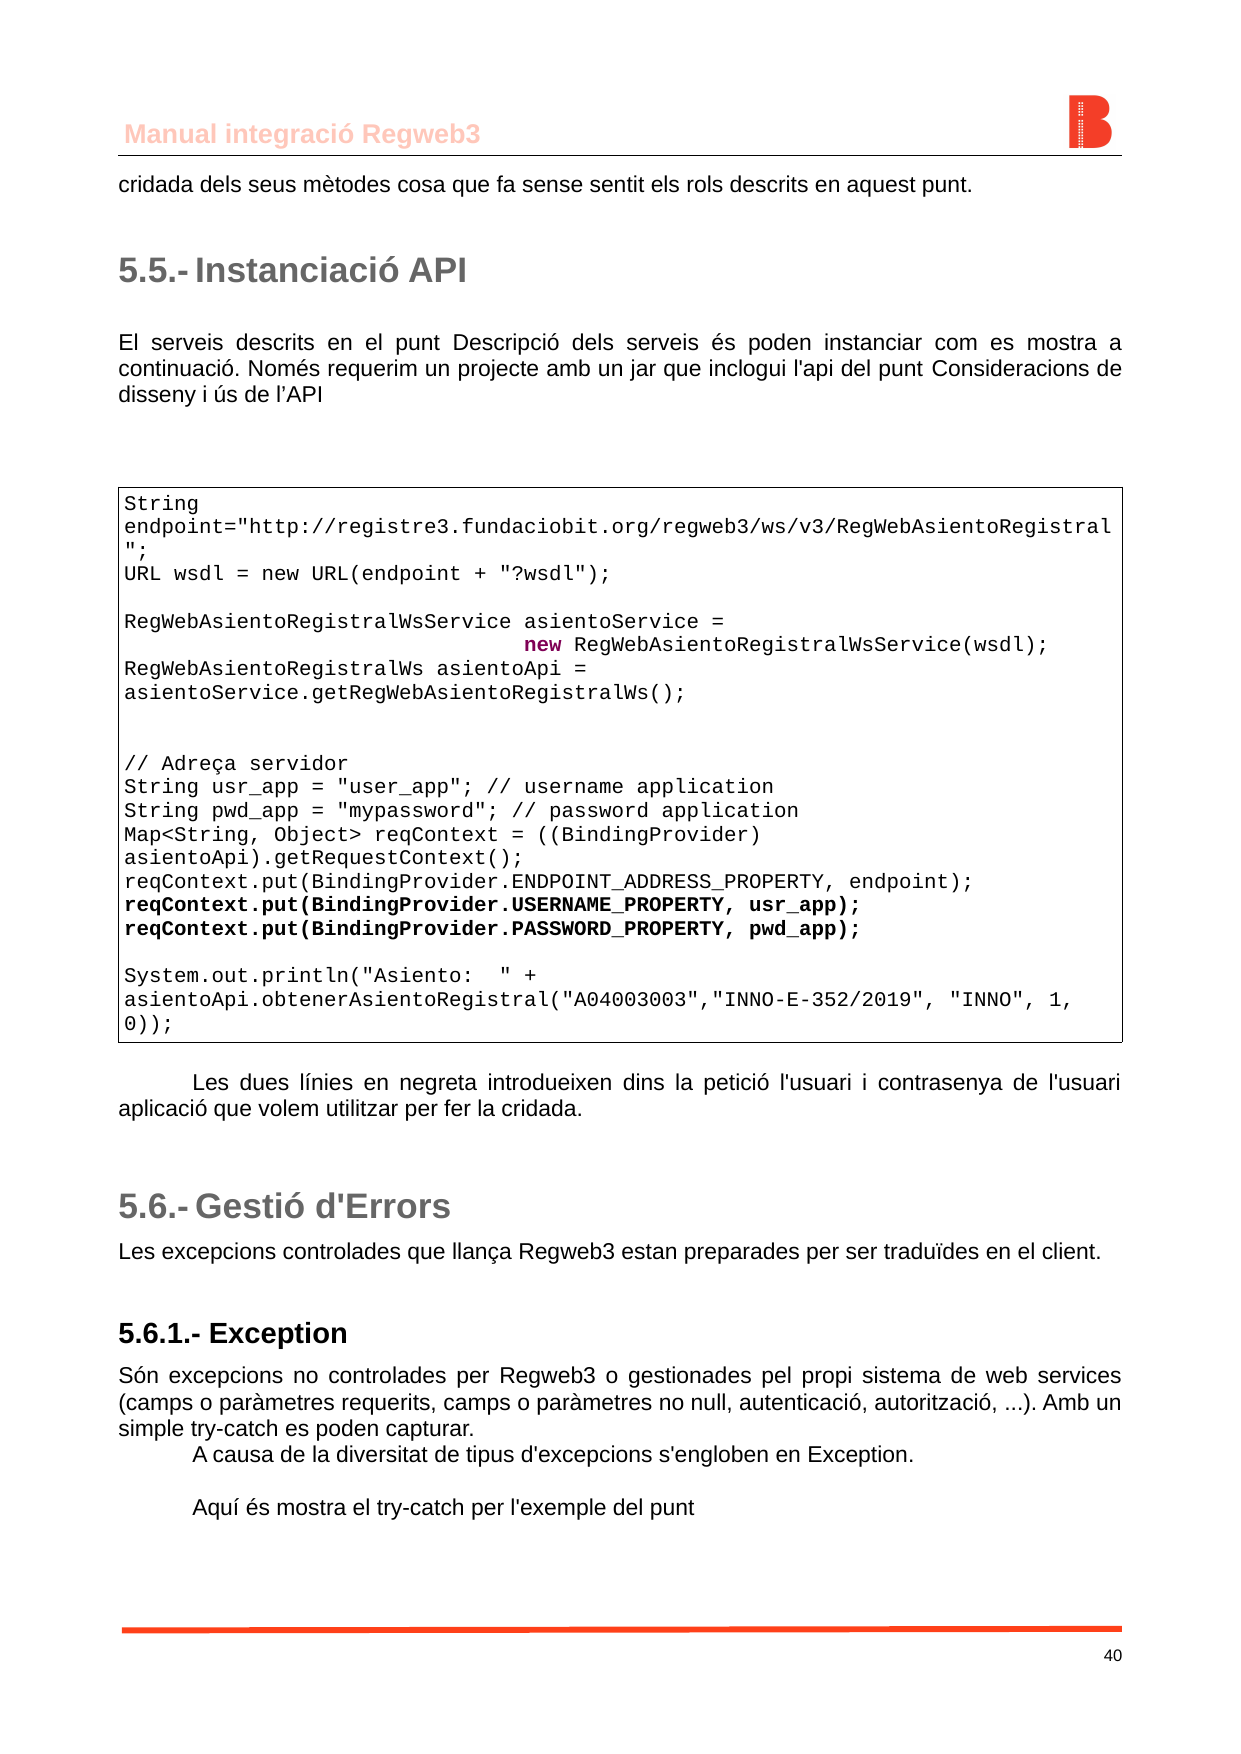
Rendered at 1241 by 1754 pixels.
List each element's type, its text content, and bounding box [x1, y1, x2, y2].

text Les excepcions controlades que llança Regweb3 estan preparades per ser traduïdes en el client. [118, 1238, 1122, 1265]
text Són excepcions no controlades per Regweb3 o gestionades pel propi sistema de web services (camps o paràmetres requerits, camps o paràmetres no null, autenticació, autorització, ...). Amb un simple try-catch es poden capturar. [118, 1362, 1122, 1441]
subtitle Gestió d'Errors [118, 1185, 1122, 1226]
text Les dues línies en negreta introdueixen dins la petició l'usuari i contrasenya de l'usuari aplicació que volem utilitzar per fer la cridada. [118, 1068, 1122, 1121]
subtitle Instanciació API [118, 249, 1122, 290]
text Aquí és mostra el try-catch per l'exemple del punt [118, 1494, 1122, 1520]
text cridada dels seus mètodes cosa que fa sense sentit els rols descrits en aquest punt. [118, 171, 1122, 198]
picture [1063, 94, 1117, 150]
text El serveis descrits en el punt Descripció dels serveis és poden instanciar com es mostra a continuació. Només requerim un projecte amb un jar que inclogui l'api del punt Consideracions de disseny i ús de l’API [118, 328, 1122, 408]
table_header String endpoint="http://registre3.fundaciobit.org/regweb3/ws/v3/RegWebAsientoRegistral"; URL wsdl = new URL(endpoint + "?wsdl"); RegWebAsientoRegistralWsService asientoService = new RegWebAsientoRegistralWsService(wsdl); RegWebAsientoRegistralWs asientoApi = asientoService.getRegWebAsientoRegistralWs(); // Adreça servidor String usr_app = "user_app"; // username application String pwd_app = "mypassword"; // password application Map<String, Object> reqContext = ((BindingProvider) asientoApi).getRequestContext(); reqContext.put(BindingProvider.ENDPOINT_ADDRESS_PROPERTY, endpoint); reqContext.put(BindingProvider.USERNAME_PROPERTY, usr_app); reqContext.put(BindingProvider.PASSWORD_PROPERTY, pwd_app); System.out.println("Asiento: " + asientoApi.obtenerAsientoRegistral("A04003003","INNO-E-352/2019", "INNO", 1, 0)); [119, 488, 1122, 1042]
text A causa de la diversitat de tipus d'excepcions s'engloben en Exception. [118, 1441, 1122, 1467]
subtitle Exception [118, 1316, 1122, 1349]
